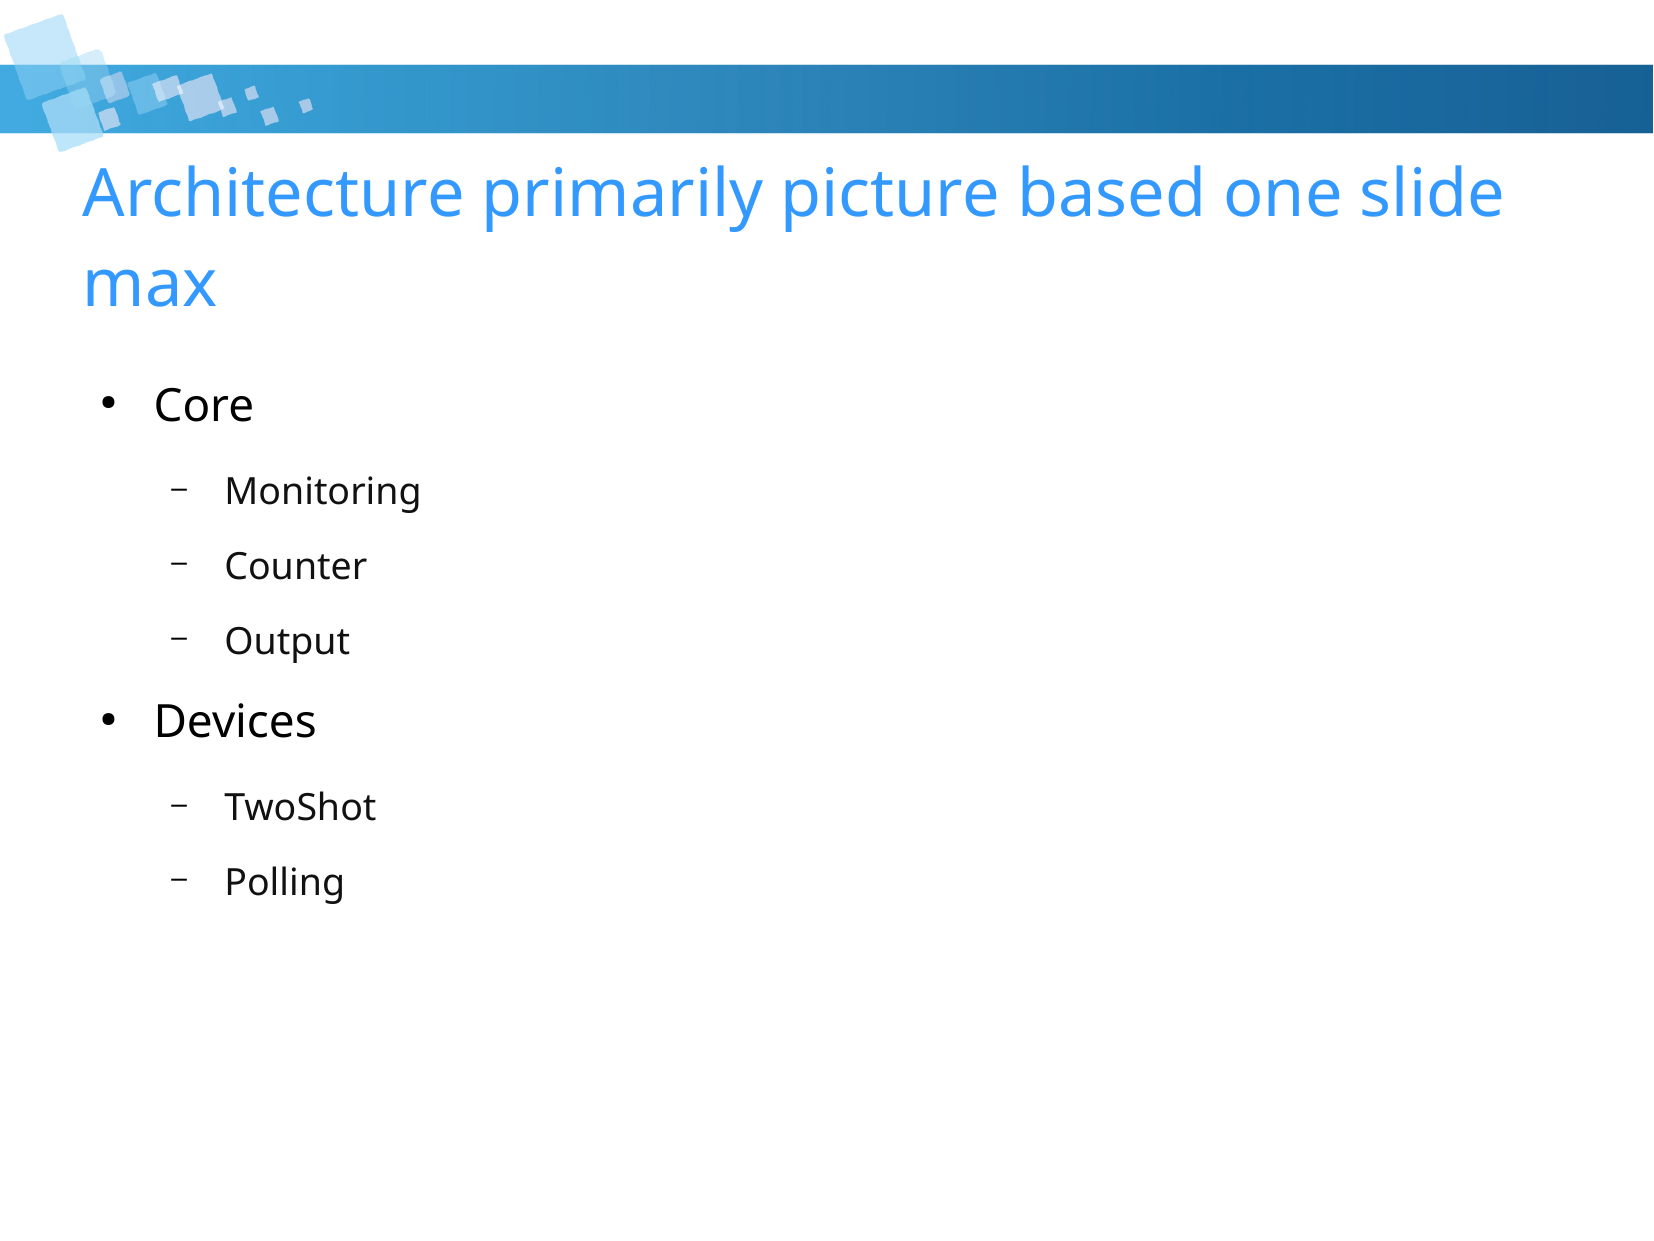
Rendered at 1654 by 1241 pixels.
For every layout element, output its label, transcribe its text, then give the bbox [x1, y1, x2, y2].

list Core Monitoring Counter Output Devices TwoShot Polling [82, 372, 1571, 1093]
title Architecture primarily picture based one slide max [82, 132, 1571, 340]
picture [0, 0, 1653, 1238]
